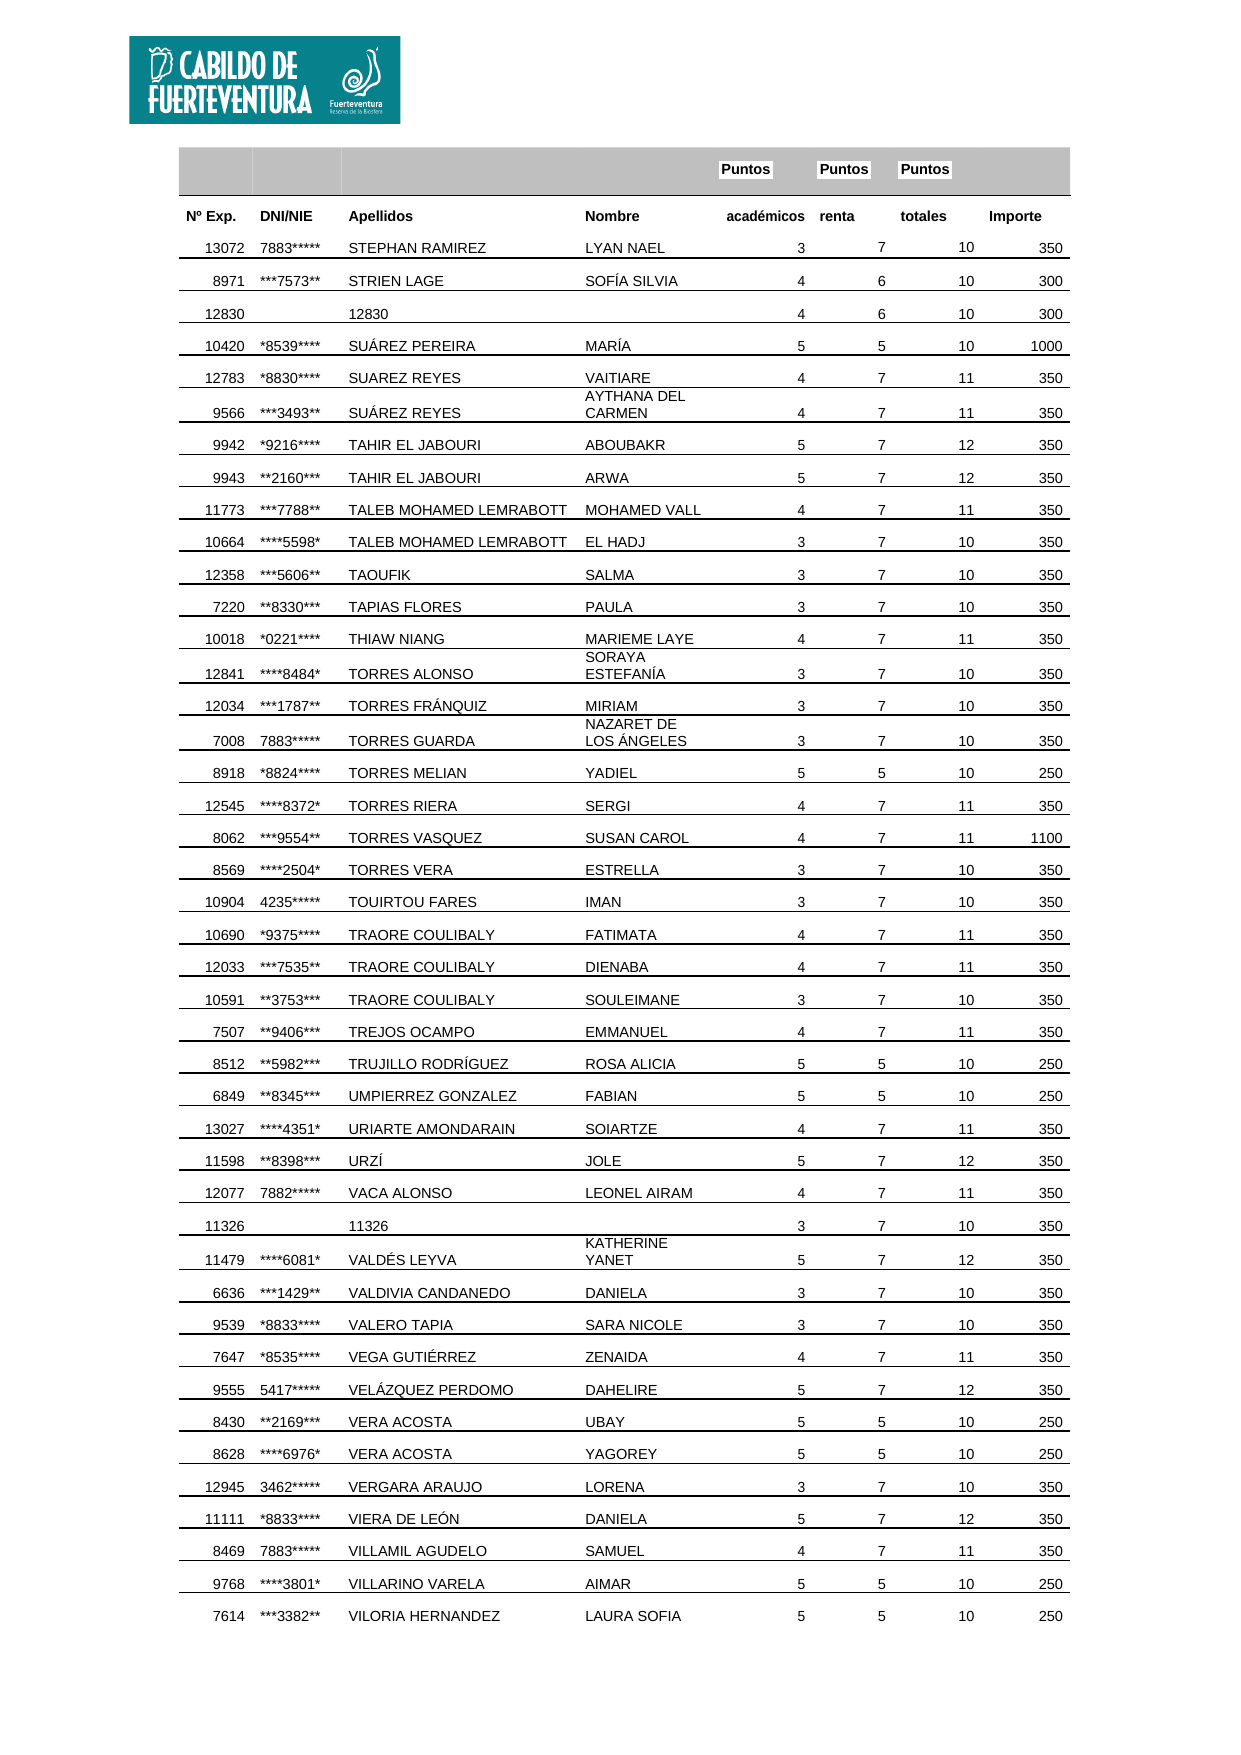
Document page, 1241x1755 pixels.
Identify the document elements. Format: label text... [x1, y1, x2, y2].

table_cell UMPIERREZ GONZALEZ [335, 1074, 576, 1105]
table_cell 350 [982, 649, 1070, 682]
table_cell 250 [982, 1074, 1070, 1105]
table_cell 350 [982, 1303, 1070, 1333]
table_cell DANIELA [576, 1497, 711, 1527]
table_cell 11 [953, 1335, 982, 1366]
table_cell [893, 291, 953, 322]
table_cell 7 [866, 1464, 893, 1495]
table_cell 4 [711, 1106, 812, 1137]
table_cell [893, 356, 953, 386]
table_cell [812, 259, 866, 289]
table_cell 7 [866, 1236, 893, 1269]
table_cell [893, 259, 953, 289]
table_cell [893, 1042, 953, 1072]
table_cell 11773 [179, 487, 252, 518]
table_cell 4 [711, 945, 812, 975]
table_cell [812, 945, 866, 975]
table_cell 11479 [179, 1236, 252, 1269]
table_cell TORRES FRÁNQUIZ [335, 684, 576, 714]
table_cell 10 [953, 1593, 982, 1633]
table_cell SUSAN CAROL [576, 815, 711, 846]
table_cell [893, 1203, 953, 1234]
table_cell [812, 455, 866, 486]
table_cell [812, 552, 866, 583]
table_cell 7 [866, 487, 893, 518]
table_cell ABOUBAKR [576, 423, 711, 453]
table_cell 11 [953, 487, 982, 518]
table_cell [812, 356, 866, 386]
table_cell [893, 1400, 953, 1430]
table_cell 7 [866, 1335, 893, 1366]
table_cell [812, 1335, 866, 1366]
table_cell 350 [982, 585, 1070, 615]
table_cell 3 [711, 1303, 812, 1333]
table_cell 4235***** [253, 880, 334, 911]
table_cell SUÁREZ REYES [335, 388, 576, 421]
table_cell [893, 751, 953, 781]
table_cell 7 [866, 1139, 893, 1169]
table_cell ZENAIDA [576, 1335, 711, 1366]
table_cell TALEB MOHAMED LEMRABOTT [335, 520, 576, 550]
table_cell [893, 1009, 953, 1040]
table_cell SOULEIMANE [576, 977, 711, 1008]
table_cell ***1787** [253, 684, 334, 714]
table_cell STRIEN LAGE [335, 259, 576, 289]
table_cell 300 [982, 259, 1070, 289]
table_cell 250 [982, 1042, 1070, 1072]
table_cell UBAY [576, 1400, 711, 1430]
table_cell 7507 [179, 1009, 252, 1040]
table_cell [893, 1335, 953, 1366]
table_cell MARÍA [576, 323, 711, 354]
table_cell 10 [953, 585, 982, 615]
table_cell 350 [982, 455, 1070, 486]
table_cell 350 [982, 945, 1070, 975]
table_cell VIERA DE LEÓN [335, 1497, 576, 1527]
table_cell [812, 1561, 866, 1592]
table_cell 4 [711, 1171, 812, 1202]
table_cell 350 [982, 1335, 1070, 1366]
table_cell *0221**** [253, 617, 334, 647]
table_cell SAMUEL [576, 1529, 711, 1559]
table_cell 7 [866, 783, 893, 814]
table_cell [893, 880, 953, 911]
table_cell 4 [711, 617, 812, 647]
table_cell [812, 1529, 866, 1559]
table_cell **8330*** [253, 585, 334, 615]
table_cell TORRES GUARDA [335, 716, 576, 749]
table_cell [893, 617, 953, 647]
table_header totales [893, 213, 953, 257]
table_cell 12034 [179, 684, 252, 714]
table_cell 4 [711, 388, 812, 421]
table_cell VILLARINO VARELA [335, 1561, 576, 1592]
table_cell 7220 [179, 585, 252, 615]
table_cell 11 [953, 912, 982, 943]
table_cell [812, 815, 866, 846]
table_cell TORRES ALONSO [335, 649, 576, 682]
table_cell 250 [982, 1432, 1070, 1463]
table_cell ***7788** [253, 487, 334, 518]
table_cell [812, 684, 866, 714]
table_cell 7883***** [253, 716, 334, 749]
table_cell TREJOS OCAMPO [335, 1009, 576, 1040]
table_cell [812, 1139, 866, 1169]
table_cell 5 [866, 751, 893, 781]
table_cell 350 [982, 1236, 1070, 1269]
table_cell [893, 455, 953, 486]
table_header DNI/NIE 7883***** [253, 213, 334, 257]
table_cell 10 [953, 848, 982, 878]
table_cell YADIEL [576, 751, 711, 781]
table_cell 10 [953, 1074, 982, 1105]
table_cell 7 [866, 1270, 893, 1301]
table_cell [893, 1529, 953, 1559]
table_cell 7 [866, 977, 893, 1008]
table_cell URZÍ [335, 1139, 576, 1169]
table_cell 5 [711, 751, 812, 781]
table_cell EMMANUEL [576, 1009, 711, 1040]
table_header 10 [953, 213, 982, 257]
table_cell 5 [711, 1139, 812, 1169]
table_cell 7 [866, 912, 893, 943]
table_cell 11326 [335, 1203, 576, 1234]
table_cell [812, 1400, 866, 1430]
table_cell MIRIAM [576, 684, 711, 714]
table_cell FATIMATA [576, 912, 711, 943]
table_cell [893, 912, 953, 943]
table_header 7 [866, 213, 893, 257]
table_cell 11 [953, 388, 982, 421]
table_cell 7 [866, 356, 893, 386]
table_cell 6849 [179, 1074, 252, 1105]
table_cell 350 [982, 388, 1070, 421]
table_cell 1000 [982, 323, 1070, 354]
table_cell [893, 1270, 953, 1301]
table_cell 350 [982, 1106, 1070, 1137]
table_cell [893, 1303, 953, 1333]
table_cell 7 [866, 649, 893, 682]
table_cell [893, 423, 953, 453]
table_cell ***3382** [253, 1593, 334, 1633]
table_cell 350 [982, 1171, 1070, 1202]
table_cell [812, 1432, 866, 1463]
table_cell 3 [711, 977, 812, 1008]
table_cell IMAN [576, 880, 711, 911]
table_cell [812, 1106, 866, 1137]
table_cell 11 [953, 815, 982, 846]
table_cell [893, 1367, 953, 1398]
table_cell [812, 520, 866, 550]
table_cell 6 [866, 291, 893, 322]
table_cell 5 [711, 423, 812, 453]
table_cell SUÁREZ PEREIRA [335, 323, 576, 354]
table_cell 12783 [179, 356, 252, 386]
table_cell 9566 [179, 388, 252, 421]
table_cell 250 [982, 1561, 1070, 1592]
table_cell TOUIRTOU FARES [335, 880, 576, 911]
table_cell **2160*** [253, 455, 334, 486]
table_cell 4 [711, 1009, 812, 1040]
table_cell 3 [711, 1464, 812, 1495]
table_cell 10 [953, 552, 982, 583]
table_cell 7 [866, 552, 893, 583]
table_cell [812, 1236, 866, 1269]
table_cell 3 [711, 552, 812, 583]
table_header Importe 350 [982, 213, 1070, 257]
table_cell [812, 487, 866, 518]
table_cell [893, 1497, 953, 1527]
table_cell 7883***** [253, 1529, 334, 1559]
table_cell 7614 [179, 1593, 252, 1633]
table_cell SOFÍA SILVIA [576, 259, 711, 289]
table_cell VELÁZQUEZ PERDOMO [335, 1367, 576, 1398]
table_cell SUAREZ REYES [335, 356, 576, 386]
table_cell ***5606** [253, 552, 334, 583]
table_cell 10 [953, 880, 982, 911]
table_cell 11598 [179, 1139, 252, 1169]
table_cell AIMAR [576, 1561, 711, 1592]
table_cell *8535**** [253, 1335, 334, 1366]
table_cell 10 [953, 1561, 982, 1592]
table_cell 350 [982, 1009, 1070, 1040]
table_cell 7 [866, 423, 893, 453]
table_cell ***1429** [253, 1270, 334, 1301]
table_cell 350 [982, 487, 1070, 518]
table_cell [893, 323, 953, 354]
table_cell *8833**** [253, 1303, 334, 1333]
table_cell 7 [866, 1203, 893, 1234]
table_cell 350 [982, 783, 1070, 814]
table_cell LORENA [576, 1464, 711, 1495]
table_cell VALDIVIA CANDANEDO [335, 1270, 576, 1301]
table_cell 3 [711, 848, 812, 878]
table_cell 3 [711, 1270, 812, 1301]
table_cell 8971 [179, 259, 252, 289]
table_cell ***9554** [253, 815, 334, 846]
table_cell SARA NICOLE [576, 1303, 711, 1333]
table_cell 350 [982, 1270, 1070, 1301]
table_cell 7 [866, 520, 893, 550]
table_cell ****2504* [253, 848, 334, 878]
table_cell 4 [711, 259, 812, 289]
table_cell 3 [711, 585, 812, 615]
table_cell VERA ACOSTA [335, 1400, 576, 1430]
table_cell 5 [711, 1593, 812, 1633]
table_cell 3 [711, 520, 812, 550]
table_cell 8062 [179, 815, 252, 846]
table_cell THIAW NIANG [335, 617, 576, 647]
table_cell 3 [711, 684, 812, 714]
table_cell 8512 [179, 1042, 252, 1072]
table_cell [893, 945, 953, 975]
table_cell 11 [953, 783, 982, 814]
table_cell [812, 649, 866, 682]
table_cell [812, 423, 866, 453]
table_cell 7 [866, 945, 893, 975]
table_cell *8539**** [253, 323, 334, 354]
table_cell 350 [982, 356, 1070, 386]
table_cell [893, 520, 953, 550]
table_cell 12033 [179, 945, 252, 975]
table_cell SALMA [576, 552, 711, 583]
table_cell 7 [866, 684, 893, 714]
table_cell 10 [953, 1400, 982, 1430]
table_cell [812, 1171, 866, 1202]
table_cell 10690 [179, 912, 252, 943]
table_cell **5982*** [253, 1042, 334, 1072]
table_cell [812, 1593, 866, 1633]
table_cell ****8484* [253, 649, 334, 682]
table_cell DIENABA [576, 945, 711, 975]
table_cell 10664 [179, 520, 252, 550]
table_cell [812, 617, 866, 647]
table_cell **3753*** [253, 977, 334, 1008]
table_cell VEGA GUTIÉRREZ [335, 1335, 576, 1366]
table_cell 11 [953, 1106, 982, 1137]
table_cell 10 [953, 291, 982, 322]
table_cell 7 [866, 1367, 893, 1398]
table_cell 5 [711, 1367, 812, 1398]
table_cell 4 [711, 1529, 812, 1559]
table_cell 10 [953, 1042, 982, 1072]
table_cell [893, 1593, 953, 1633]
table_cell 5 [866, 323, 893, 354]
table_cell [893, 977, 953, 1008]
table_cell 11 [953, 617, 982, 647]
table_cell [812, 1009, 866, 1040]
table_cell MOHAMED VALL [576, 487, 711, 518]
table_cell TRAORE COULIBALY [335, 945, 576, 975]
table_cell 6 [866, 259, 893, 289]
table_cell [812, 1203, 866, 1234]
table_cell TALEB MOHAMED LEMRABOTT [335, 487, 576, 518]
table_cell 10591 [179, 977, 252, 1008]
table_cell 10 [953, 977, 982, 1008]
table_cell [253, 291, 334, 322]
table_cell 9555 [179, 1367, 252, 1398]
table_cell [812, 585, 866, 615]
table_cell 5 [711, 1042, 812, 1072]
table_cell 350 [982, 912, 1070, 943]
table_cell 5 [866, 1074, 893, 1105]
table_cell [812, 912, 866, 943]
table_cell 7647 [179, 1335, 252, 1366]
table_cell **8345*** [253, 1074, 334, 1105]
table_cell 350 [982, 880, 1070, 911]
table_cell 5 [711, 455, 812, 486]
table_cell TAHIR EL JABOURI [335, 423, 576, 453]
table_cell 5 [866, 1593, 893, 1633]
table_cell PAULA [576, 585, 711, 615]
table_cell 12358 [179, 552, 252, 583]
table_cell NAZARET DE LOS ÁNGELES [576, 716, 711, 749]
table_cell [893, 1074, 953, 1105]
table_cell 12945 [179, 1464, 252, 1495]
table_cell VERGARA ARAUJO [335, 1464, 576, 1495]
table_cell 350 [982, 1497, 1070, 1527]
table_cell 4 [711, 783, 812, 814]
table_cell 350 [982, 1529, 1070, 1559]
table_cell 5 [711, 323, 812, 354]
table_cell [893, 552, 953, 583]
table_cell JOLE [576, 1139, 711, 1169]
table_cell 4 [711, 487, 812, 518]
table_cell 6636 [179, 1270, 252, 1301]
table_cell 10 [953, 716, 982, 749]
table_cell [893, 585, 953, 615]
table_cell SERGI [576, 783, 711, 814]
table_cell TORRES VERA [335, 848, 576, 878]
table_cell 7 [866, 716, 893, 749]
table_cell 350 [982, 848, 1070, 878]
table_cell 8628 [179, 1432, 252, 1463]
table_cell MARIEME LAYE [576, 617, 711, 647]
table_cell [812, 1303, 866, 1333]
table_cell 350 [982, 617, 1070, 647]
table_cell 7 [866, 815, 893, 846]
table_cell 10 [953, 649, 982, 682]
table_cell 5 [711, 1432, 812, 1463]
table_cell 3 [711, 1203, 812, 1234]
table_cell *8830**** [253, 356, 334, 386]
table_cell 7 [866, 455, 893, 486]
table_cell 3462***** [253, 1464, 334, 1495]
table_cell 5417***** [253, 1367, 334, 1398]
table_cell VILLAMIL AGUDELO [335, 1529, 576, 1559]
table_cell 12 [953, 423, 982, 453]
table_cell 5 [711, 1236, 812, 1269]
table_cell 10 [953, 1303, 982, 1333]
table_cell [893, 783, 953, 814]
table_cell 5 [866, 1042, 893, 1072]
table_cell 5 [711, 1400, 812, 1430]
table_cell [576, 1203, 711, 1234]
table_cell 7 [866, 1106, 893, 1137]
table_cell 13027 [179, 1106, 252, 1137]
table_cell ****3801* [253, 1561, 334, 1592]
table_cell 5 [711, 1074, 812, 1105]
table_cell 4 [711, 912, 812, 943]
table_cell [812, 716, 866, 749]
table_cell **8398*** [253, 1139, 334, 1169]
table_cell 10 [953, 520, 982, 550]
table_cell SOIARTZE [576, 1106, 711, 1137]
table_cell 7 [866, 617, 893, 647]
table_cell 7 [866, 1171, 893, 1202]
table_cell 1100 [982, 815, 1070, 846]
table_cell 7 [866, 1497, 893, 1527]
table_cell 350 [982, 1464, 1070, 1495]
table_cell [812, 1270, 866, 1301]
table_cell *9375**** [253, 912, 334, 943]
table_cell 10420 [179, 323, 252, 354]
table_cell 5 [711, 1561, 812, 1592]
table_cell [893, 815, 953, 846]
table_cell [893, 684, 953, 714]
table_cell 350 [982, 1139, 1070, 1169]
table_cell [812, 1074, 866, 1105]
table_cell 10 [953, 1270, 982, 1301]
table_cell 7 [866, 388, 893, 421]
table_cell 7882***** [253, 1171, 334, 1202]
table_cell 350 [982, 1203, 1070, 1234]
table_cell [812, 388, 866, 421]
table_cell [253, 1203, 334, 1234]
table_cell ***3493** [253, 388, 334, 421]
table_cell ***7573** [253, 259, 334, 289]
table_cell ****5598* [253, 520, 334, 550]
table_cell TRAORE COULIBALY [335, 912, 576, 943]
table_cell KATHERINE YANET [576, 1236, 711, 1269]
table_cell [893, 1106, 953, 1137]
table_cell 350 [982, 552, 1070, 583]
table_cell *9216**** [253, 423, 334, 453]
table_cell 7 [866, 1009, 893, 1040]
table_cell 8918 [179, 751, 252, 781]
table_cell TAPIAS FLORES [335, 585, 576, 615]
table_cell 4 [711, 356, 812, 386]
table_cell DAHELIRE [576, 1367, 711, 1398]
table_cell 7 [866, 1303, 893, 1333]
table_cell [893, 1464, 953, 1495]
table_cell 11 [953, 1171, 982, 1202]
table_cell 11 [953, 356, 982, 386]
table_cell 11111 [179, 1497, 252, 1527]
table_cell 3 [711, 649, 812, 682]
table_cell [812, 291, 866, 322]
table_cell [576, 291, 711, 322]
table_cell 350 [982, 977, 1070, 1008]
table_cell 7 [866, 1529, 893, 1559]
table_cell **9406*** [253, 1009, 334, 1040]
table_cell TORRES RIERA [335, 783, 576, 814]
table_cell ****8372* [253, 783, 334, 814]
table_header renta [812, 213, 866, 257]
table_cell [812, 1367, 866, 1398]
table_cell [812, 751, 866, 781]
table_cell YAGOREY [576, 1432, 711, 1463]
table_cell [812, 977, 866, 1008]
table_cell 300 [982, 291, 1070, 322]
table_cell 12841 [179, 649, 252, 682]
table_cell *8824**** [253, 751, 334, 781]
table_cell ****4351* [253, 1106, 334, 1137]
table_cell 10 [953, 1432, 982, 1463]
table_cell 12 [953, 1139, 982, 1169]
table_cell 7 [866, 848, 893, 878]
table_cell [893, 1139, 953, 1169]
table_cell ARWA [576, 455, 711, 486]
table_cell 4 [711, 291, 812, 322]
table_header Nº Exp. 13072 [179, 213, 252, 257]
table_cell 8469 [179, 1529, 252, 1559]
table_cell VAITIARE [576, 356, 711, 386]
table_header Apellidos STEPHAN RAMIREZ [335, 213, 576, 257]
table_cell [893, 716, 953, 749]
table_cell 12545 [179, 783, 252, 814]
table_cell [893, 1171, 953, 1202]
table_cell 12 [953, 1367, 982, 1398]
table_cell 3 [711, 716, 812, 749]
table_cell [893, 1236, 953, 1269]
table_cell 250 [982, 1400, 1070, 1430]
table_cell 10 [953, 1203, 982, 1234]
table_cell [812, 1497, 866, 1527]
table_cell 10 [953, 751, 982, 781]
table_cell LEONEL AIRAM [576, 1171, 711, 1202]
table_cell 350 [982, 716, 1070, 749]
table_cell ESTRELLA [576, 848, 711, 878]
table_cell [812, 880, 866, 911]
table_cell 5 [711, 1497, 812, 1527]
table_cell [812, 323, 866, 354]
table_cell 7008 [179, 716, 252, 749]
table_cell TRUJILLO RODRÍGUEZ [335, 1042, 576, 1072]
table_cell 11326 [179, 1203, 252, 1234]
table_cell 7 [866, 585, 893, 615]
table_cell [893, 1432, 953, 1463]
table_cell 10904 [179, 880, 252, 911]
table_cell TAHIR EL JABOURI [335, 455, 576, 486]
table_cell TAOUFIK [335, 552, 576, 583]
table_cell [812, 1042, 866, 1072]
table_cell VALDÉS LEYVA [335, 1236, 576, 1269]
table_cell 11 [953, 1529, 982, 1559]
table_cell 8569 [179, 848, 252, 878]
table_cell ***7535** [253, 945, 334, 975]
table_cell [893, 1561, 953, 1592]
table_cell LAURA SOFIA [576, 1593, 711, 1633]
table_cell 11 [953, 945, 982, 975]
table_cell 250 [982, 751, 1070, 781]
table_cell ROSA ALICIA [576, 1042, 711, 1072]
table_cell [893, 487, 953, 518]
table_cell **2169*** [253, 1400, 334, 1430]
table_cell 350 [982, 520, 1070, 550]
table_cell VALERO TAPIA [335, 1303, 576, 1333]
table_cell 10 [953, 1464, 982, 1495]
table_cell TORRES MELIAN [335, 751, 576, 781]
table_cell 4 [711, 1335, 812, 1366]
table_header académicos 3 [711, 213, 812, 257]
table_cell 5 [866, 1561, 893, 1592]
table_cell DANIELA [576, 1270, 711, 1301]
table_header Nombre LYAN NAEL [576, 213, 711, 257]
table_cell 350 [982, 423, 1070, 453]
table_cell [812, 1464, 866, 1495]
table_cell 12 [953, 1497, 982, 1527]
table_cell 3 [711, 880, 812, 911]
table_cell [893, 388, 953, 421]
table_cell 11 [953, 1009, 982, 1040]
table_cell 10 [953, 684, 982, 714]
table_cell 8430 [179, 1400, 252, 1430]
table_cell 350 [982, 684, 1070, 714]
table_cell 250 [982, 1593, 1070, 1633]
table_cell 5 [866, 1400, 893, 1430]
table_cell 4 [711, 815, 812, 846]
table_cell *8833**** [253, 1497, 334, 1527]
table_cell 12830 [179, 291, 252, 322]
table_cell [893, 649, 953, 682]
table_cell [812, 848, 866, 878]
table_cell 10 [953, 259, 982, 289]
table_cell VILORIA HERNANDEZ [335, 1593, 576, 1633]
table_cell 10 [953, 323, 982, 354]
table_cell [812, 783, 866, 814]
table_cell URIARTE AMONDARAIN [335, 1106, 576, 1137]
table_cell TORRES VASQUEZ [335, 815, 576, 846]
table_cell 9942 [179, 423, 252, 453]
table_cell AYTHANA DEL CARMEN [576, 388, 711, 421]
table_cell VERA ACOSTA [335, 1432, 576, 1463]
table_cell 9768 [179, 1561, 252, 1592]
table_cell ****6081* [253, 1236, 334, 1269]
table_cell FABIAN [576, 1074, 711, 1105]
table_cell 12830 [335, 291, 576, 322]
table_cell 10018 [179, 617, 252, 647]
table_cell SORAYA ESTEFANÍA [576, 649, 711, 682]
table_cell 12 [953, 1236, 982, 1269]
table_cell EL HADJ [576, 520, 711, 550]
table_cell 7 [866, 880, 893, 911]
table_cell 9943 [179, 455, 252, 486]
table_cell [893, 848, 953, 878]
table_cell 12077 [179, 1171, 252, 1202]
table_cell VACA ALONSO [335, 1171, 576, 1202]
table_cell TRAORE COULIBALY [335, 977, 576, 1008]
table_cell 12 [953, 455, 982, 486]
table_cell ****6976* [253, 1432, 334, 1463]
table_cell 5 [866, 1432, 893, 1463]
table_cell 9539 [179, 1303, 252, 1333]
table_cell 350 [982, 1367, 1070, 1398]
